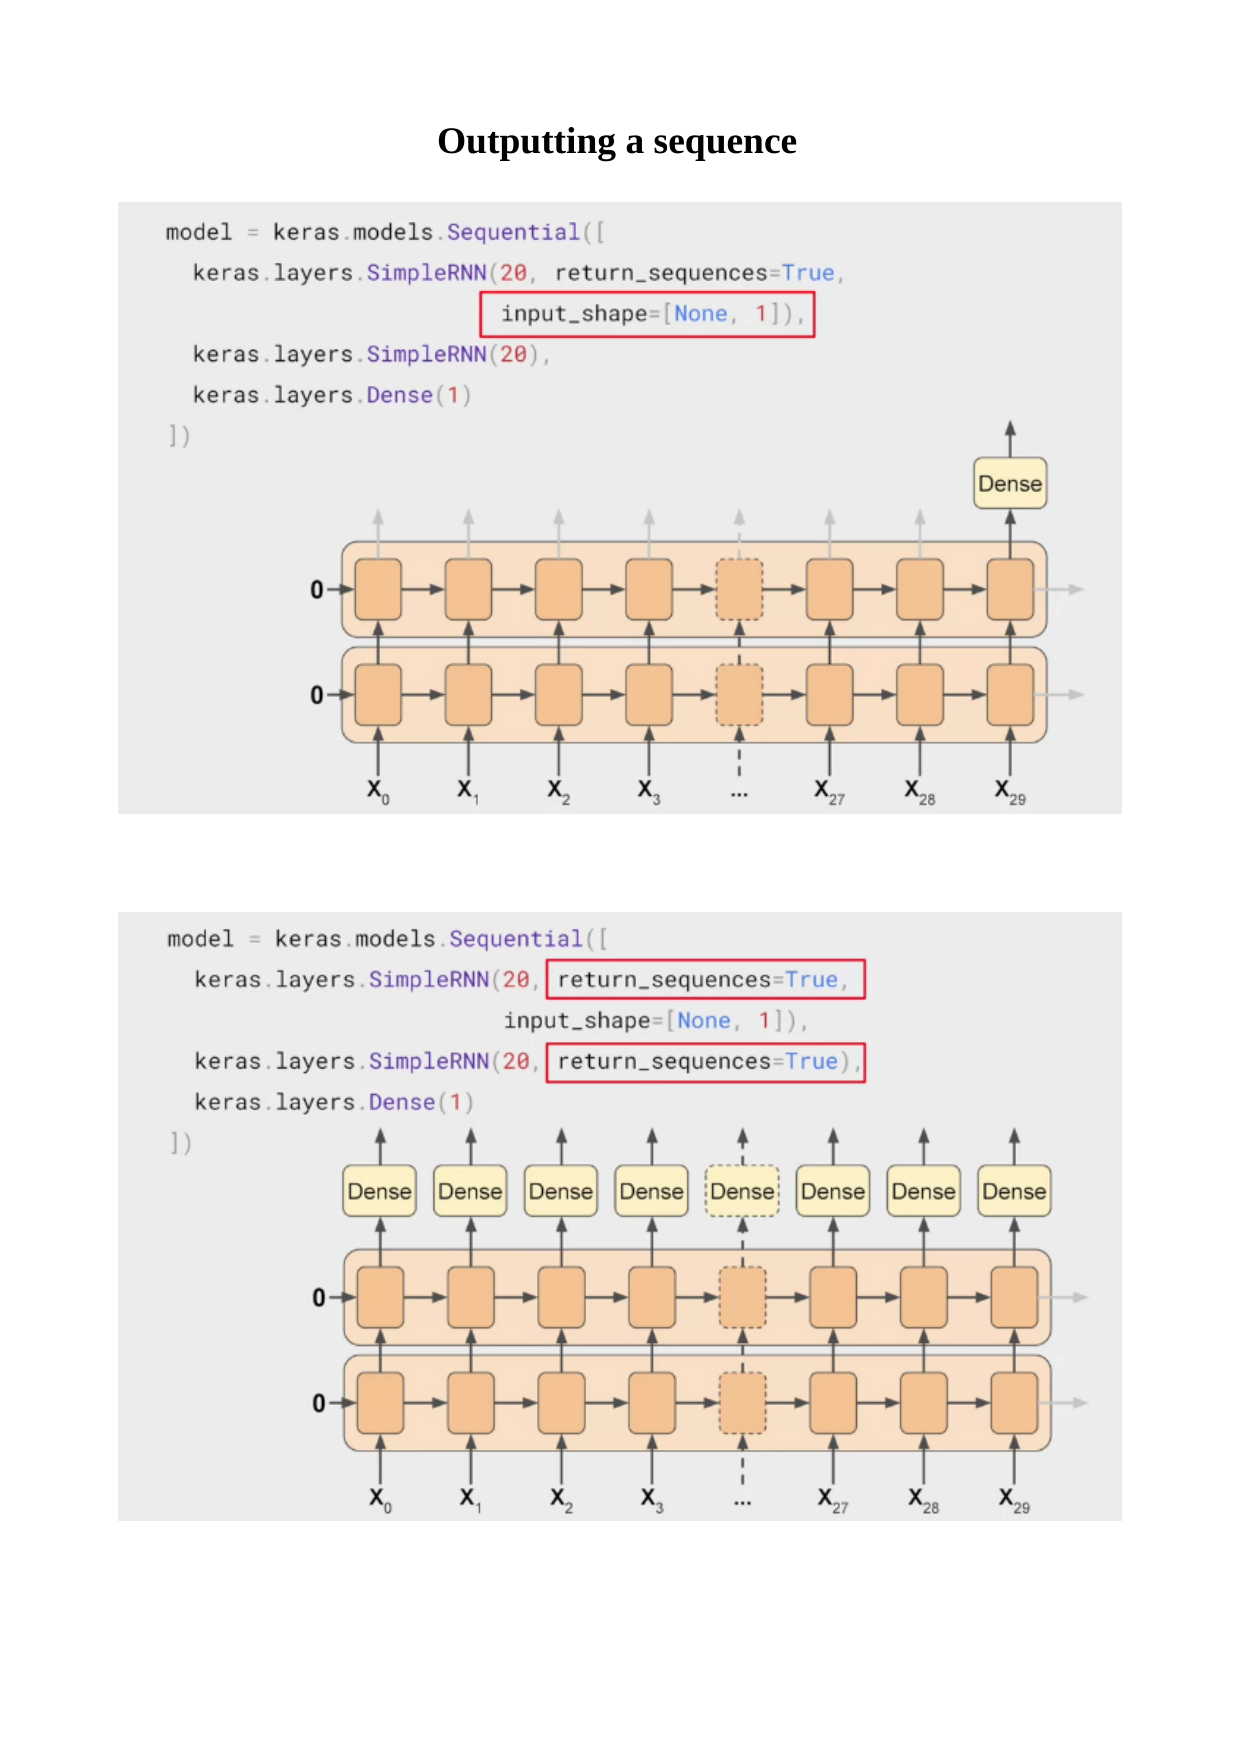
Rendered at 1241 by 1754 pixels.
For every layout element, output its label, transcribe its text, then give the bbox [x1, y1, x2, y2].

picture [118, 202, 1123, 814]
subtitle Outputting a sequence [118, 118, 1122, 161]
picture [118, 912, 1123, 1521]
